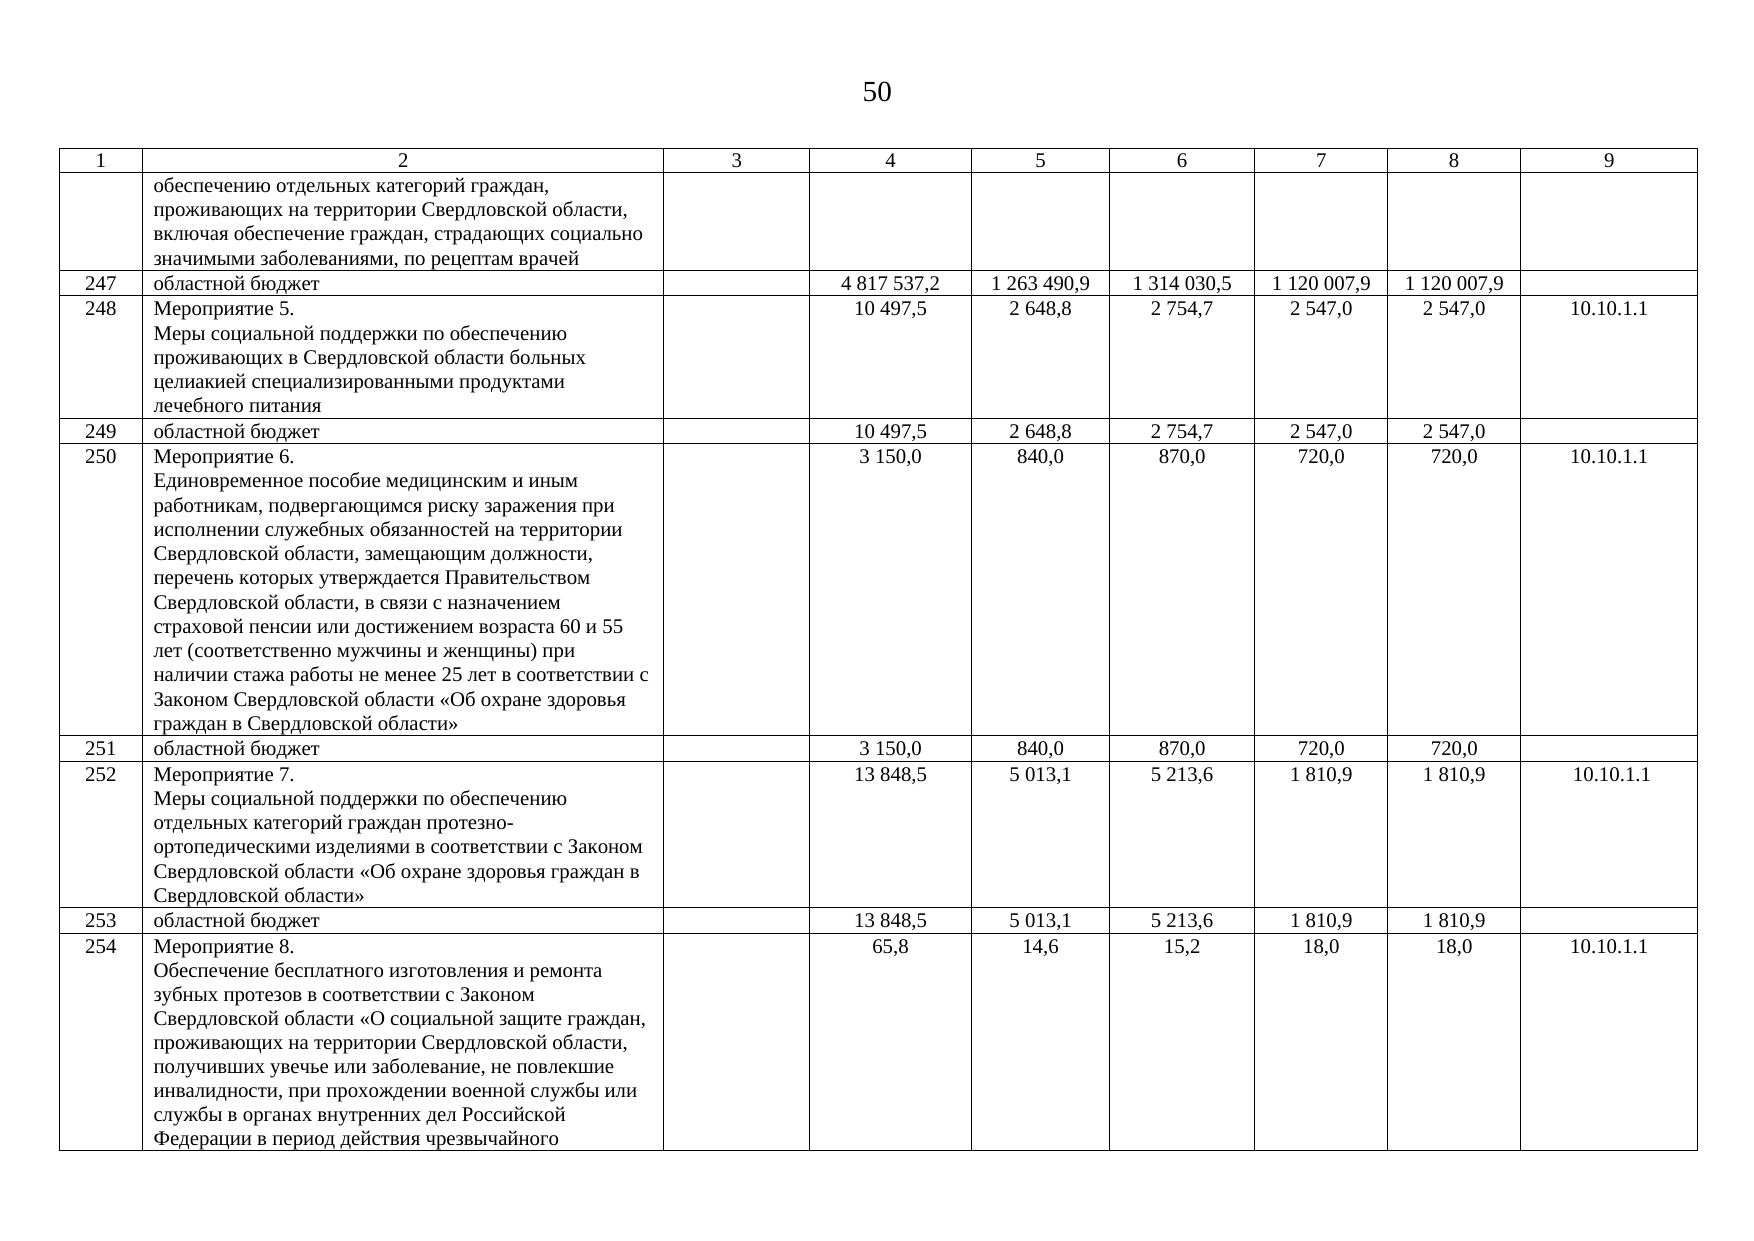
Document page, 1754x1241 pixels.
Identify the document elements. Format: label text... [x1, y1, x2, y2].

table_cell 2 547,0 [1388, 419, 1520, 443]
table_header 5 [972, 149, 1109, 172]
table_cell 720,0 [1255, 736, 1387, 761]
table_cell [1521, 736, 1697, 761]
table_cell [60, 173, 142, 270]
table_cell [664, 444, 809, 735]
table_header 4 [810, 149, 971, 172]
table_cell 2 648,8 [972, 296, 1109, 418]
table_cell 1 810,9 [1388, 908, 1520, 932]
table_cell [810, 173, 971, 270]
table_cell 1 263 490,9 [972, 271, 1109, 295]
table_cell 65,8 [810, 934, 971, 1150]
table_cell [1110, 173, 1254, 270]
table_cell 1 810,9 [1255, 762, 1387, 907]
table_header 8 [1388, 149, 1520, 172]
table_header 7 [1255, 149, 1387, 172]
table_cell 247 [60, 271, 142, 295]
table_cell 5 213,6 [1110, 908, 1254, 932]
table_cell областной бюджет [143, 419, 663, 443]
table_cell 248 [60, 296, 142, 418]
table_cell Мероприятие 8. Обеспечение бесплатного изготовления и ремонта зубных протезов в соответствии с Законом Свердловской области «О социальной защите граждан, проживающих на территории Свердловской области, получивших увечье или заболевание, не повлекшие инвалидности, при прохождении военной службы или службы в органах внутренних дел Российской Федерации в период действия чрезвычайного [143, 934, 663, 1150]
table_cell 251 [60, 736, 142, 761]
table_cell 5 213,6 [1110, 762, 1254, 907]
table_cell 5 013,1 [972, 908, 1109, 932]
table_cell 2 547,0 [1255, 296, 1387, 418]
table_cell [664, 934, 809, 1150]
table_cell 2 547,0 [1388, 296, 1520, 418]
table_cell [1521, 173, 1697, 270]
table_cell областной бюджет [143, 908, 663, 932]
table_cell [664, 296, 809, 418]
table_cell 2 648,8 [972, 419, 1109, 443]
table_cell 1 120 007,9 [1255, 271, 1387, 295]
table_cell 1 120 007,9 [1388, 271, 1520, 295]
table_cell 870,0 [1110, 444, 1254, 735]
table_cell 2 754,7 [1110, 419, 1254, 443]
table_cell 10.10.1.1 [1521, 296, 1697, 418]
table_cell 1 314 030,5 [1110, 271, 1254, 295]
table_cell [972, 173, 1109, 270]
table_cell 10 497,5 [810, 419, 971, 443]
table_cell 18,0 [1255, 934, 1387, 1150]
table_cell 3 150,0 [810, 444, 971, 735]
table_cell 720,0 [1388, 736, 1520, 761]
table_cell 249 [60, 419, 142, 443]
table_cell [1521, 419, 1697, 443]
table_cell 254 [60, 934, 142, 1150]
table_cell [664, 271, 809, 295]
table_cell областной бюджет [143, 271, 663, 295]
table_cell 18,0 [1388, 934, 1520, 1150]
table_cell [1521, 908, 1697, 932]
table_cell 13 848,5 [810, 762, 971, 907]
table_cell 2 547,0 [1255, 419, 1387, 443]
table_header 9 [1521, 149, 1697, 172]
table_cell 2 754,7 [1110, 296, 1254, 418]
table_cell [664, 908, 809, 932]
table_cell 10.10.1.1 [1521, 934, 1697, 1150]
table_cell [1388, 173, 1520, 270]
table_cell 13 848,5 [810, 908, 971, 932]
table_cell 870,0 [1110, 736, 1254, 761]
table_cell 840,0 [972, 444, 1109, 735]
table_cell [1255, 173, 1387, 270]
table_cell Мероприятие 6. Единовременное пособие медицинским и иным работникам, подвергающимся риску заражения при исполнении служебных обязанностей на территории Свердловской области, замещающим должности, перечень которых утверждается Правительством Свердловской области, в связи с назначением страховой пенсии или достижением возраста 60 и 55 лет (соответственно мужчины и женщины) при наличии стажа работы не менее 25 лет в соответствии с Законом Свердловской области «Об охране здоровья граждан в Свердловской области» [143, 444, 663, 735]
table_cell 1 810,9 [1255, 908, 1387, 932]
table_cell областной бюджет [143, 736, 663, 761]
table_cell 5 013,1 [972, 762, 1109, 907]
table_header 3 [664, 149, 809, 172]
table_cell 10 497,5 [810, 296, 971, 418]
table_cell 250 [60, 444, 142, 735]
table_cell 1 810,9 [1388, 762, 1520, 907]
table_cell [664, 762, 809, 907]
table_cell Мероприятие 5. Меры социальной поддержки по обеспечению проживающих в Свердловской области больных целиакией специализированными продуктами лечебного питания [143, 296, 663, 418]
table_cell 253 [60, 908, 142, 932]
table_cell [664, 173, 809, 270]
table_header 1 [60, 149, 142, 172]
table_cell [1521, 271, 1697, 295]
table_cell [664, 419, 809, 443]
table_header 6 [1110, 149, 1254, 172]
table_cell 10.10.1.1 [1521, 444, 1697, 735]
table_header 2 [143, 149, 663, 172]
table_cell 720,0 [1255, 444, 1387, 735]
table_cell Мероприятие 7. Меры социальной поддержки по обеспечению отдельных категорий граждан протезно-ортопедическими изделиями в соответствии с Законом Свердловской области «Об охране здоровья граждан в Свердловской области» [143, 762, 663, 907]
table_cell 252 [60, 762, 142, 907]
table_cell 15,2 [1110, 934, 1254, 1150]
table_cell 14,6 [972, 934, 1109, 1150]
table_cell [664, 736, 809, 761]
table_cell 3 150,0 [810, 736, 971, 761]
table_cell обеспечению отдельных категорий граждан, проживающих на территории Свердловской области, включая обеспечение граждан, страдающих социально значимыми заболеваниями, по рецептам врачей [143, 173, 663, 270]
table_cell 720,0 [1388, 444, 1520, 735]
table_cell 840,0 [972, 736, 1109, 761]
table_cell 10.10.1.1 [1521, 762, 1697, 907]
table_cell 4 817 537,2 [810, 271, 971, 295]
